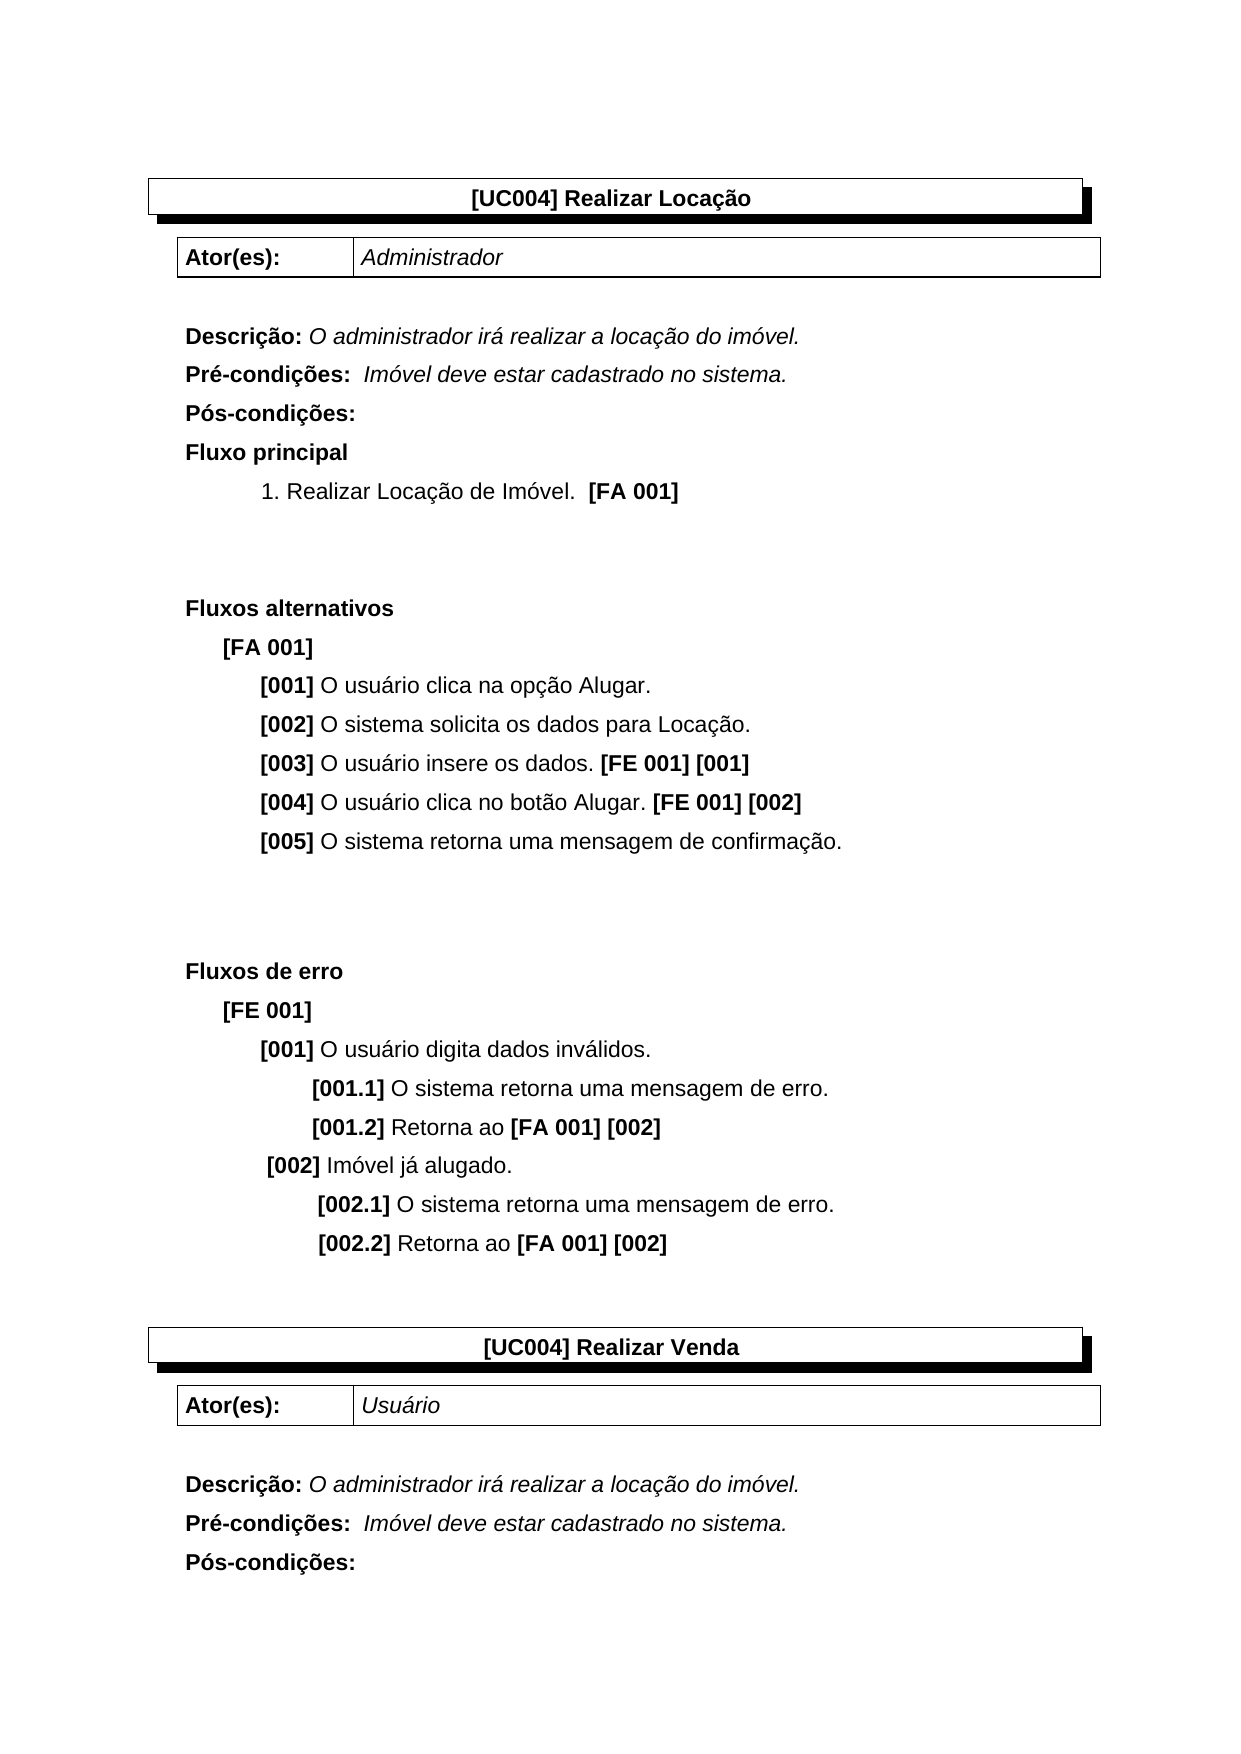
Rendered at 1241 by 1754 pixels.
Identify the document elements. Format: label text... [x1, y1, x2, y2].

list [002.2] Retorna ao [FA 001] [002] [274, 1230, 1092, 1256]
list [001] O usuário digita dados inválidos. [223, 1036, 1092, 1062]
text 1. Realizar Locação de Imóvel. [FA 001] [148, 478, 1092, 504]
list [005] O sistema retorna uma mensagem de confirmação. [223, 828, 1092, 854]
table_header Ator(es): [178, 1386, 353, 1425]
text [FE 001] [223, 997, 1092, 1023]
list [002] O sistema solicita os dados para Locação. [223, 711, 1092, 737]
text Pós-condições: [185, 1549, 1092, 1575]
table_header Usuário [354, 1386, 1100, 1425]
text Descrição: O administrador irá realizar a locação do imóvel. [185, 1471, 1092, 1498]
list [002] Imóvel já alugado. [223, 1152, 1092, 1179]
text Pré-condições: Imóvel deve estar cadastrado no sistema. [185, 1510, 1092, 1536]
text Fluxos alternativos [185, 594, 1092, 621]
list [003] O usuário insere os dados. [FE 001] [001] [223, 750, 1092, 776]
text [FA 001] [223, 633, 1092, 660]
text Pré-condições: Imóvel deve estar cadastrado no sistema. [185, 361, 1092, 388]
list [002.1] O sistema retorna uma mensagem de erro. [223, 1191, 1092, 1218]
list [001] O usuário clica na opção Alugar. [223, 672, 1092, 699]
table_header Administrador [354, 238, 1100, 276]
list [001.2] Retorna ao [FA 001] [002] [274, 1113, 1092, 1140]
text Fluxo principal [185, 439, 1092, 466]
text Fluxos de erro [185, 958, 1092, 984]
list [004] O usuário clica no botão Alugar. [FE 001] [002] [223, 789, 1092, 815]
text [UC004] Realizar Venda [149, 1328, 1082, 1362]
text [UC004] Realizar Locação [149, 179, 1082, 214]
text Descrição: O administrador irá realizar a locação do imóvel. [185, 323, 1092, 349]
table_header Ator(es): [178, 238, 353, 276]
text Pós-condições: [185, 400, 1092, 427]
list [001.1] O sistema retorna uma mensagem de erro. [274, 1075, 1092, 1101]
